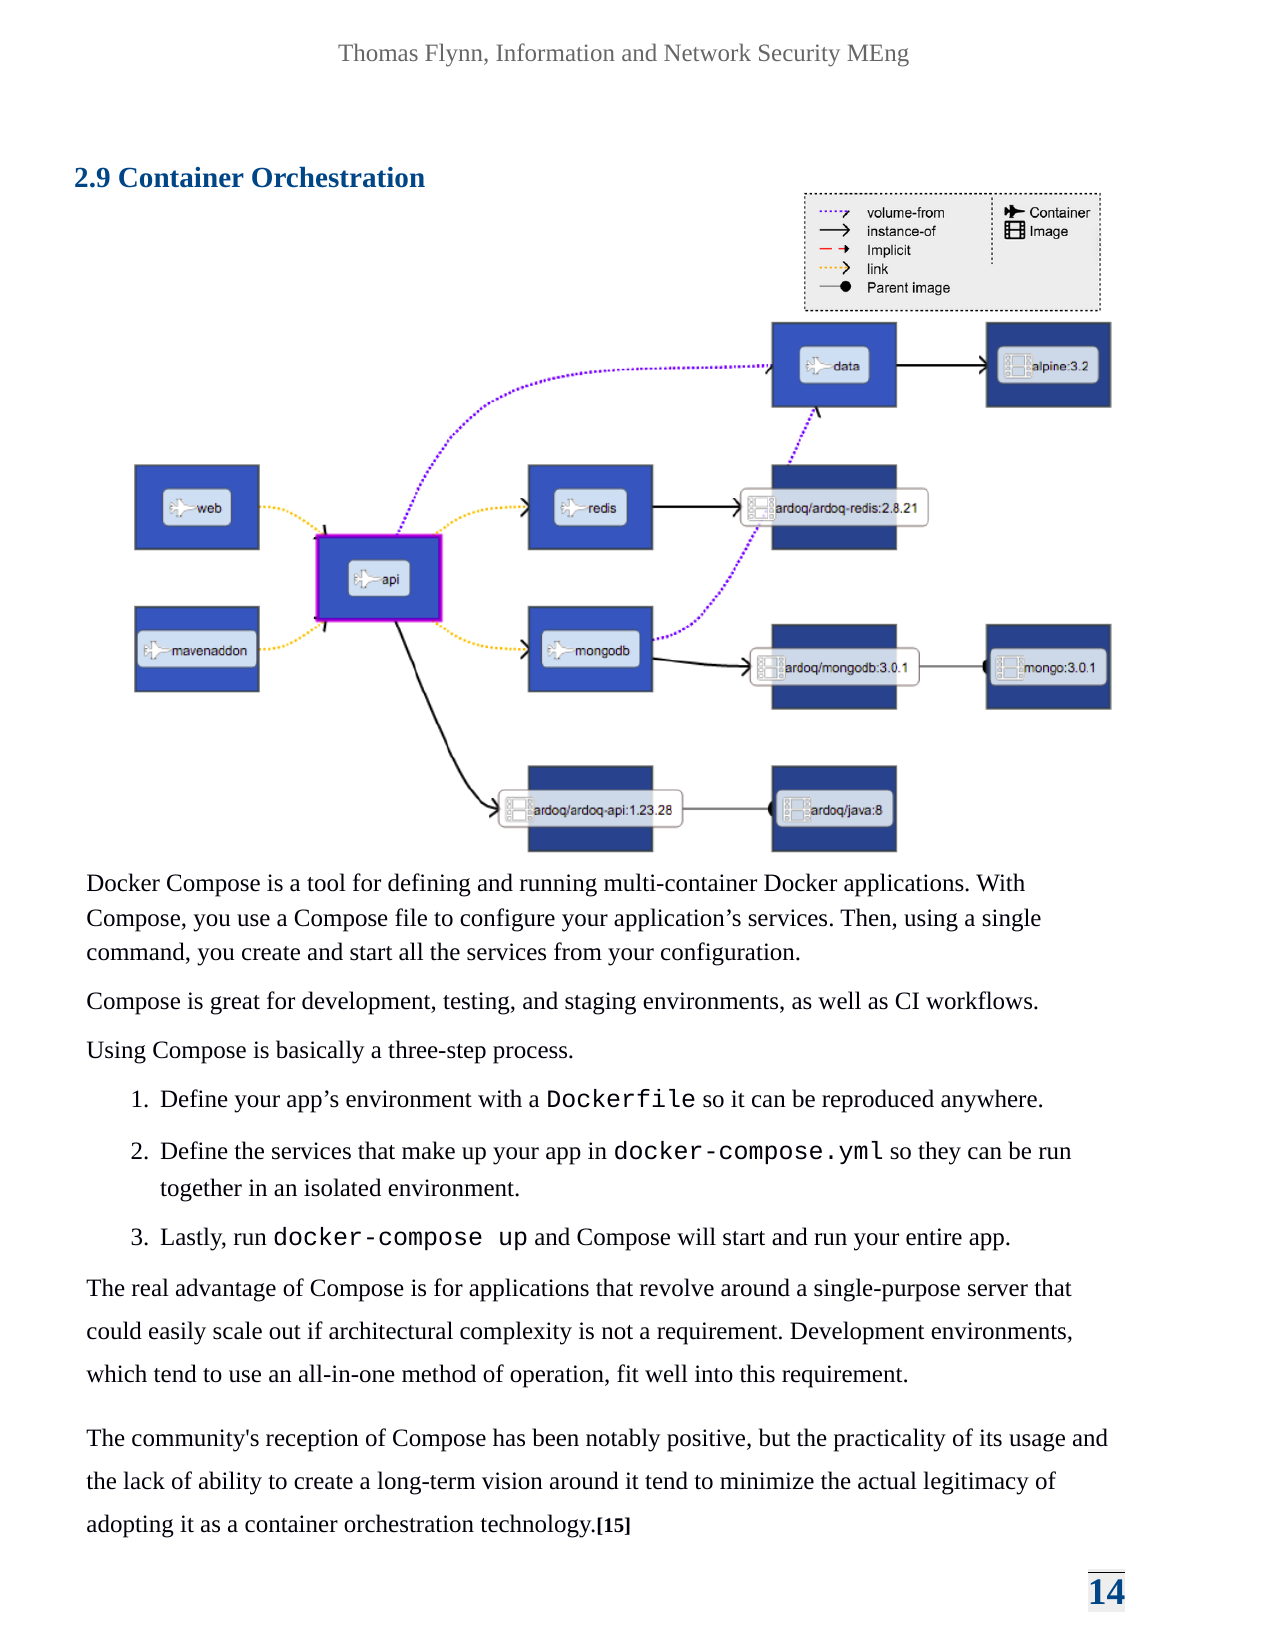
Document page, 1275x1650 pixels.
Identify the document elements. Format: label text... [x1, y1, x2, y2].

text The real advantage of Compose is for applications that revolve around a single-purpose server that could easily scale out if architectural complexity is not a requirement. Development environments, which tend to use an all-in-one method of operation, fit well into this requirement. [86, 1273, 1125, 1388]
text Docker Compose is a tool for defining and running multi-container Docker applications. With Compose, you use a Compose file to configure your application’s services. Then, using a single command, you create and start all the services from your configuration. [86, 617, 1125, 966]
subtitle 2.9 Container Orchestration [74, 160, 1125, 193]
picture [128, 190, 1119, 854]
list Define the services that make up your app in docker-compose.yml so they can be run together in an isolated environment. [130, 1136, 1125, 1201]
text Compose is great for development, testing, and staging environments, as well as CI workflows. [86, 986, 1125, 1015]
text The community's reception of Compose has been notably positive, but the practicality of its usage and the lack of ability to create a long-term vision around it tend to minimize the actual legitimacy of adopting it as a container orchestration technology.[15] [86, 1423, 1125, 1538]
list Define your app’s environment with a Dockerfile so it can be reproduced anywhere. [130, 1084, 1125, 1115]
list Lastly, run docker-compose up and Compose will start and run your entire app. [130, 1222, 1125, 1252]
text Using Compose is basically a three-step process. [86, 1035, 1125, 1064]
